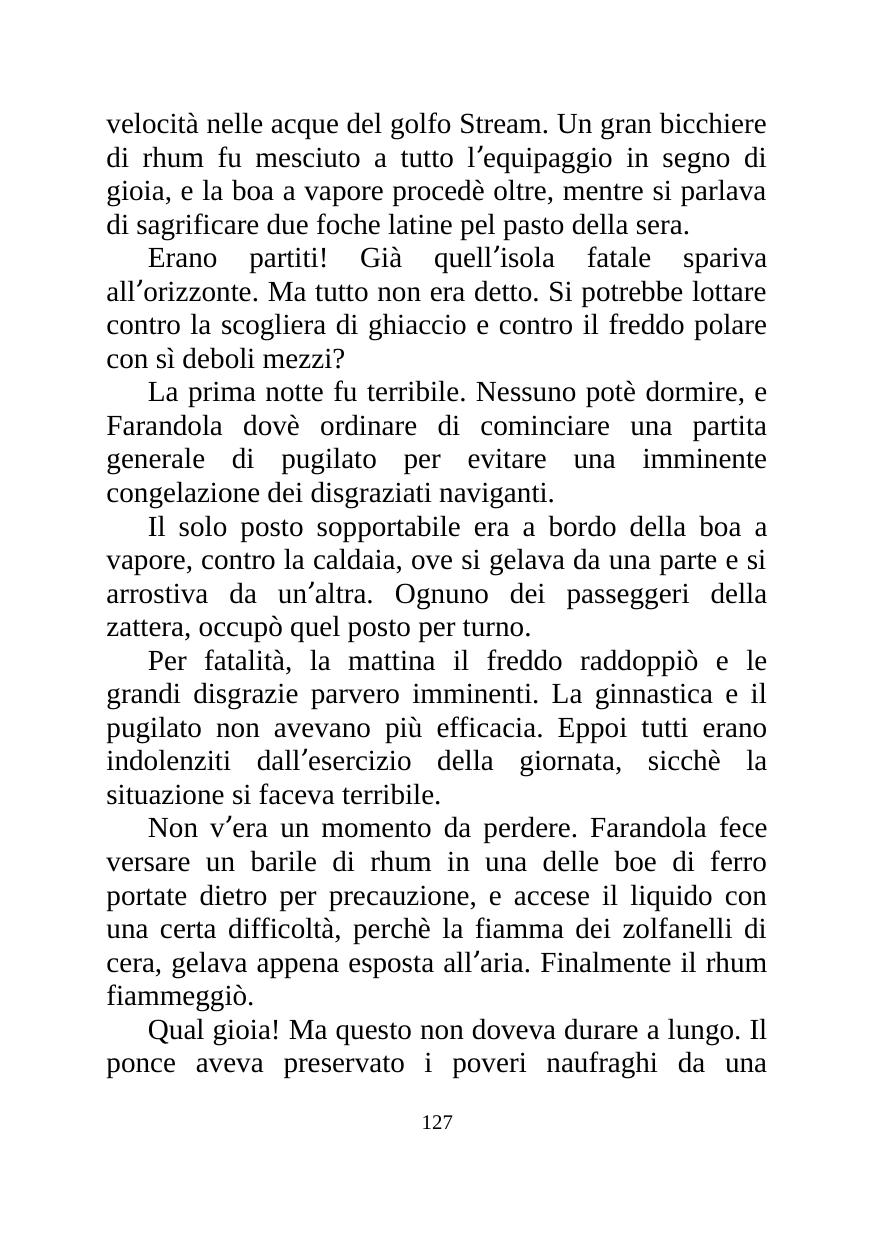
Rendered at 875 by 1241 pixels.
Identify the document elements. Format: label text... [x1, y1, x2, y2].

text Erano partiti! Già quell՚isola fatale spariva all՚orizzonte. Ma tutto non era detto. Si potrebbe lottare contro la scogliera di ghiaccio e contro il freddo polare con sì deboli mezzi? [106, 240, 768, 374]
text Qual gioia! Ma questo non doveva durare a lungo. Il ponce aveva preservato i poveri naufraghi da una [106, 1012, 768, 1079]
text Non v՚era un momento da perdere. Farandola fece versare un barile di rhum in una delle boe di ferro portate dietro per precauzione, e accese il liquido con una certa difficoltà, perchè la fiamma dei zolfanelli di cera, gelava appena esposta all՚aria. Finalmente il rhum fiammeggiò. [106, 811, 768, 1012]
text La prima notte fu terribile. Nessuno potè dormire, e Farandola dovè ordinare di cominciare una partita generale di pugilato per evitare una imminente congelazione dei disgraziati naviganti. [106, 374, 768, 509]
text Per fatalità, la mattina il freddo raddoppiò e le grandi disgrazie parvero imminenti. La ginnastica e il pugilato non avevano più efficacia. Eppoi tutti erano indolenziti dall՚esercizio della giornata, sicchè la situazione si faceva terribile. [106, 643, 768, 811]
text velocità nelle acque del golfo Stream. Un gran bicchiere di rhum fu mesciuto a tutto l՚equipaggio in segno di gioia, e la boa a vapore procedè oltre, mentre si parlava di sagrificare due foche latine pel pasto della sera. [106, 106, 768, 240]
text Il solo posto sopportabile era a bordo della boa a vapore, contro la caldaia, ove si gelava da una parte e si arrostiva da un՚altra. Ognuno dei passeggeri della zattera, occupò quel posto per turno. [106, 509, 768, 643]
